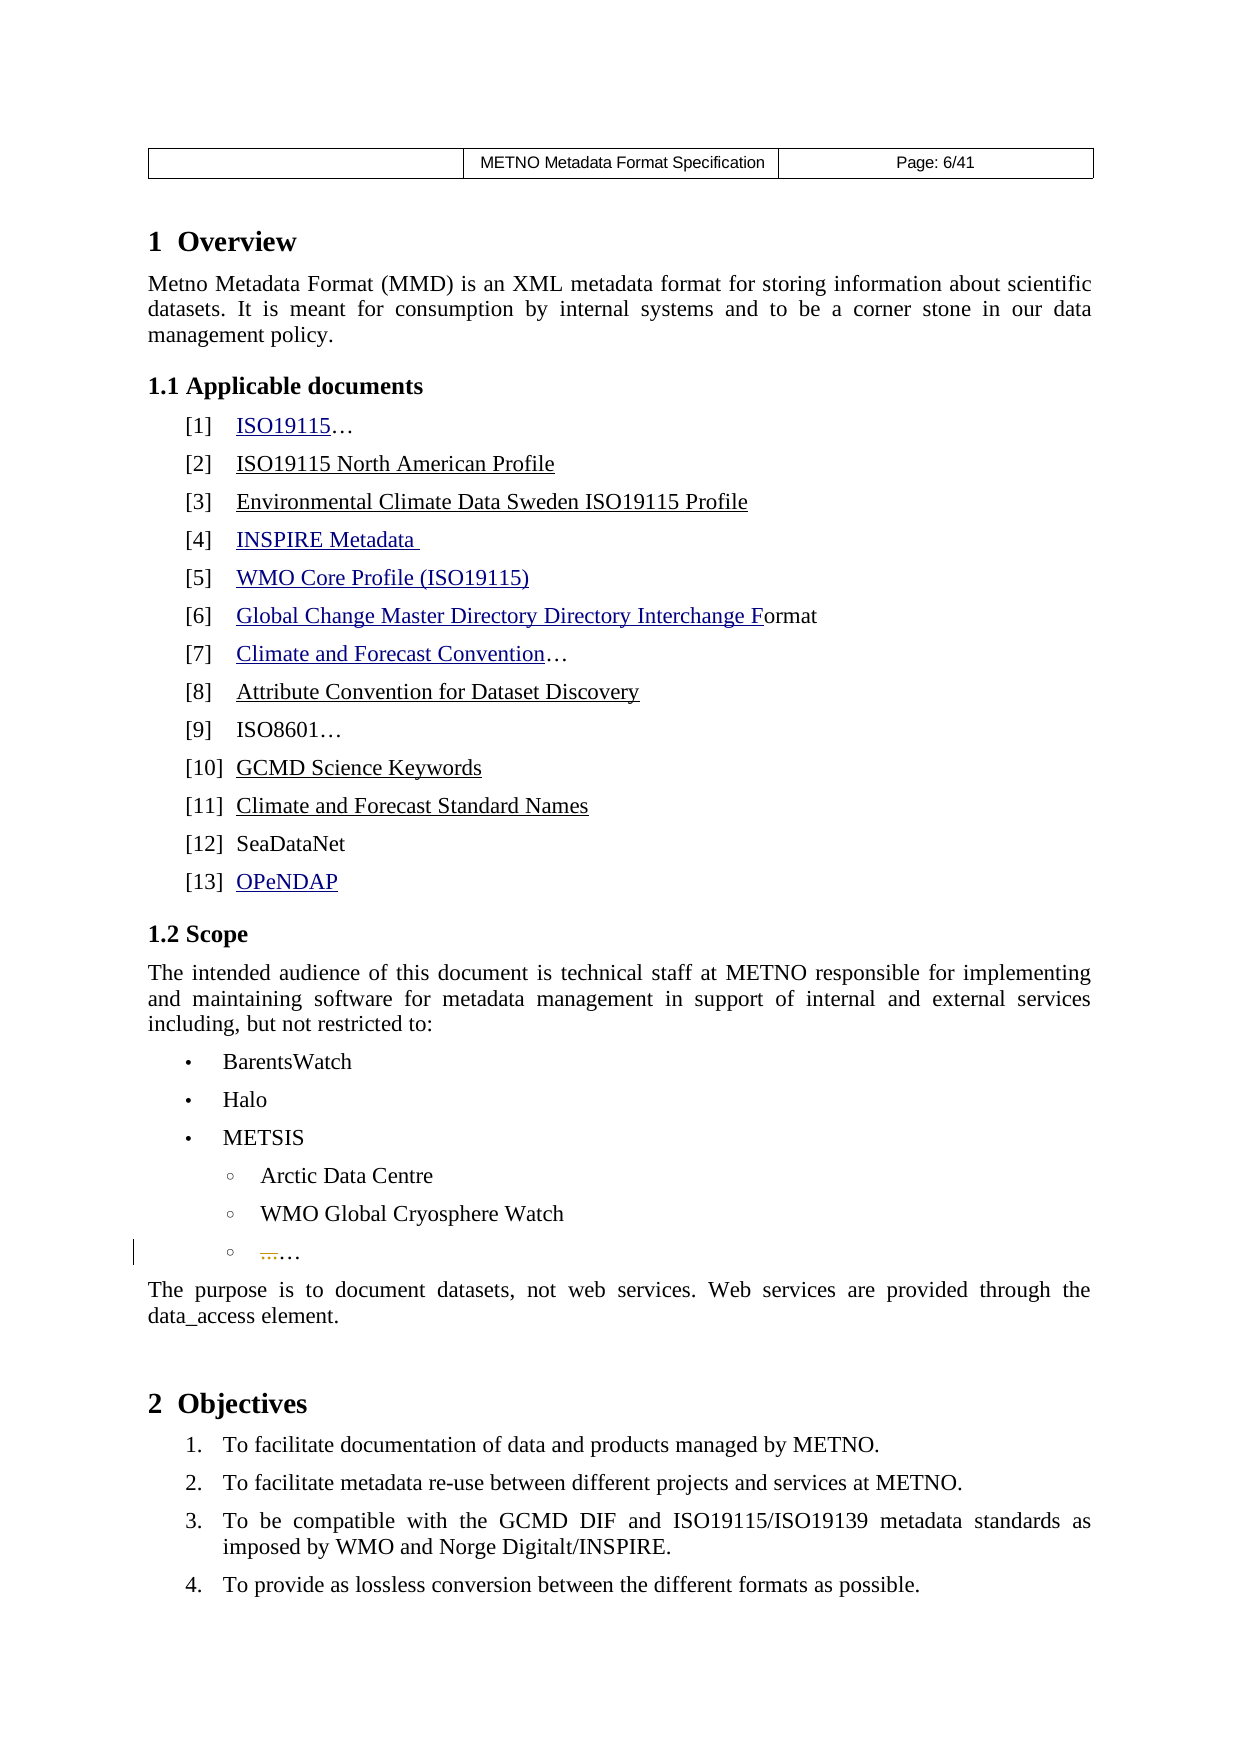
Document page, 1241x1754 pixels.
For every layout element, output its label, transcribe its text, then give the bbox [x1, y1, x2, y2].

list Environmental Climate Data Sweden ISO19115 Profile [185, 489, 1093, 514]
list GCMD Science Keywords [185, 755, 1093, 781]
subtitle Objectives [148, 1387, 1093, 1420]
subtitle Applicable documents [148, 372, 1093, 400]
subtitle Scope [148, 919, 1093, 948]
list ISO8601… [185, 717, 1093, 742]
list Attribute Convention for Dataset Discovery [185, 679, 1093, 704]
list Climate and Forecast Standard Names [185, 793, 1093, 818]
list INSPIRE Metadata [185, 527, 1093, 552]
list Global Change Master Directory Directory Interchange Format [185, 603, 1093, 628]
list To facilitate documentation of data and products managed by METNO. [185, 1432, 1093, 1458]
list To be compatible with the GCMD DIF and ISO19115/ISO19139 metadata standards as imposed by WMO and Norge Digitalt/INSPIRE. [185, 1508, 1093, 1559]
list ISO19115 North American Profile [185, 451, 1093, 476]
list … [223, 1239, 1093, 1265]
text The purpose is to document datasets, not web services. Web services are provided through the data_access element. [148, 1277, 1093, 1328]
list To facilitate metadata re-use between different projects and services at METNO. [185, 1470, 1093, 1496]
list SeaDataNet [185, 831, 1093, 857]
text Metno Metadata Format (MMD) is an XML metadata format for storing information about scientific datasets. It is meant for consumption by internal systems and to be a corner stone in our data management policy. [148, 271, 1093, 347]
list WMO Global Cryosphere Watch [223, 1201, 1093, 1227]
subtitle Overview [148, 226, 1093, 258]
list To provide as lossless conversion between the different formats as possible. [185, 1572, 1093, 1597]
list BarentsWatch [185, 1049, 1093, 1075]
list ISO19115… [185, 413, 1093, 438]
list Halo [185, 1087, 1093, 1113]
list Climate and Forecast Convention… [185, 641, 1093, 666]
list Arctic Data Centre [223, 1163, 1093, 1189]
list METSIS [185, 1125, 1093, 1151]
list OPeNDAP [185, 869, 1093, 894]
list WMO Core Profile (ISO19115) [185, 565, 1093, 590]
text The intended audience of this document is technical staff at METNO responsible for implementing and maintaining software for metadata management in support of internal and external services including, but not restricted to: [148, 960, 1093, 1037]
